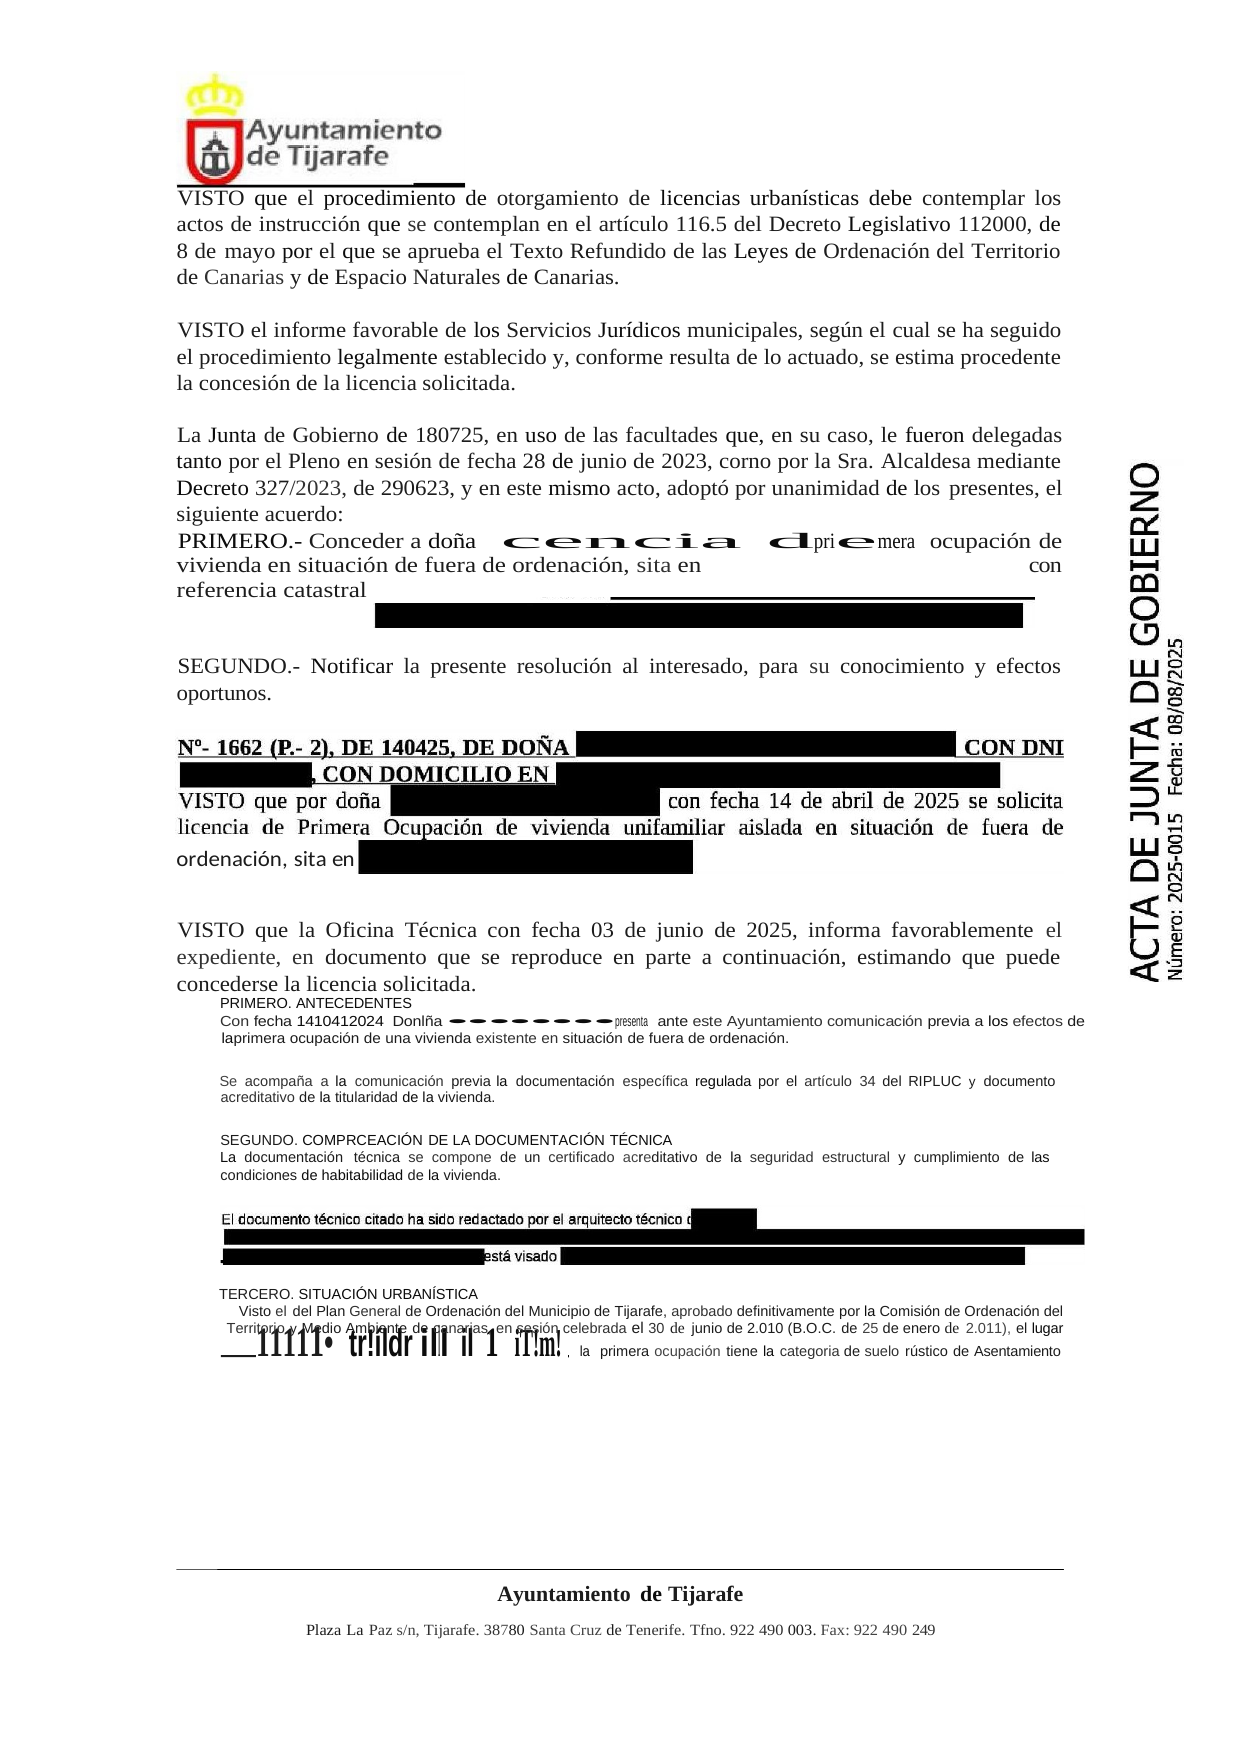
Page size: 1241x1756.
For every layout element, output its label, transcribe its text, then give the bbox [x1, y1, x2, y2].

text VISTO que el procedimiento de otorgamiento de licencias urbanísticas debe contemplar los actos de instrucción que se contemplan en el artículo 116.5 del Decreto Legislativo 112000, de 8 de mayo por el que se aprueba el Texto Refundido de las Leyes de Ordenación del Territorio de Canarias y de Espacio Naturales de Canarias. [176, 185, 1061, 289]
text Se acompaña a la comunicación previa la documentación específica regulada por el artículo 34 del RIPLUC y documento acreditativo de la titularidad de la vivienda. [219, 1073, 1060, 1106]
text La Junta de Gobierno de 180725, en uso de las facultades que, en su caso, le fueron delegadas tanto por el Pleno en sesión de fecha 28 de junio de 2023, corno por la Sra. Alcaldesa mediante Decreto 327/2023, de 290623, y en este mismo acto, adoptó por unanimidad de los presentes, el siguiente acuerdo: [176, 422, 1062, 527]
text SEGUNDO.- Notificar la presente resolución al interesado, para su conocimiento y efectos oportunos. [176, 653, 1062, 705]
text VISTO que la Oficina Técnica con fecha 03 de junio de 2025, informa favorablemente el expediente, en documento que se reproduce en parte a continuación, estimando que puede concederse la licencia solicitada. [176, 917, 1062, 996]
text PRIMERO. ANTECEDENTES [220, 998, 1199, 1012]
text 11111• tr!íldr illl il 1 iT!m!f! [256, 1316, 568, 1366]
text Visto el del Plan General de Ordenación del Municipio de Tijarafe, aprobado definitivamente por la Comisión de Ordenación del Territorio y Medio Ambiente de canarias, en sesión celebrada el 30 de junio de 2.010 (B.O.C. de 25 de enero de 2.011), el lugar [220, 1303, 1063, 1337]
text [152, 1342, 256, 1359]
text PRIMERO.- Conceder a doña cencia dpriemera ocupación de vivienda en situación de fuera de ordenación, sita en con referencia catastral [176, 528, 1062, 627]
text La documentación técnica se compone de un certificado acreditativo de la seguridad estructural y cumplimiento de las condiciones de habitabilidad de la vivienda. [220, 1149, 1060, 1184]
text VISTO el informe favorable de los Servicios Jurídicos municipales, según el cual se ha seguido el procedimiento legalmente establecido y, conforme resulta de lo actuado, se estima procedente la concesión de la licencia solicitada. [176, 317, 1062, 396]
text Con fecha 1410412024 Donlña ••••••••presenta ante este Ayuntamiento comunicación previa a los efectos de laprimera ocupación de una vivienda existente en situación de fuera de ordenación. [220, 1013, 1089, 1046]
text SEGUNDO. COMPRCEACIÓN DE LA DOCUMENTACIÓN TÉCNICA [220, 1131, 1199, 1148]
text TERCERO. SITUACIÓN URBANÍSTICA [219, 1286, 1199, 1303]
text la primera ocupación tiene la categoria de suelo rústico de Asentamiento [568, 1342, 1061, 1359]
